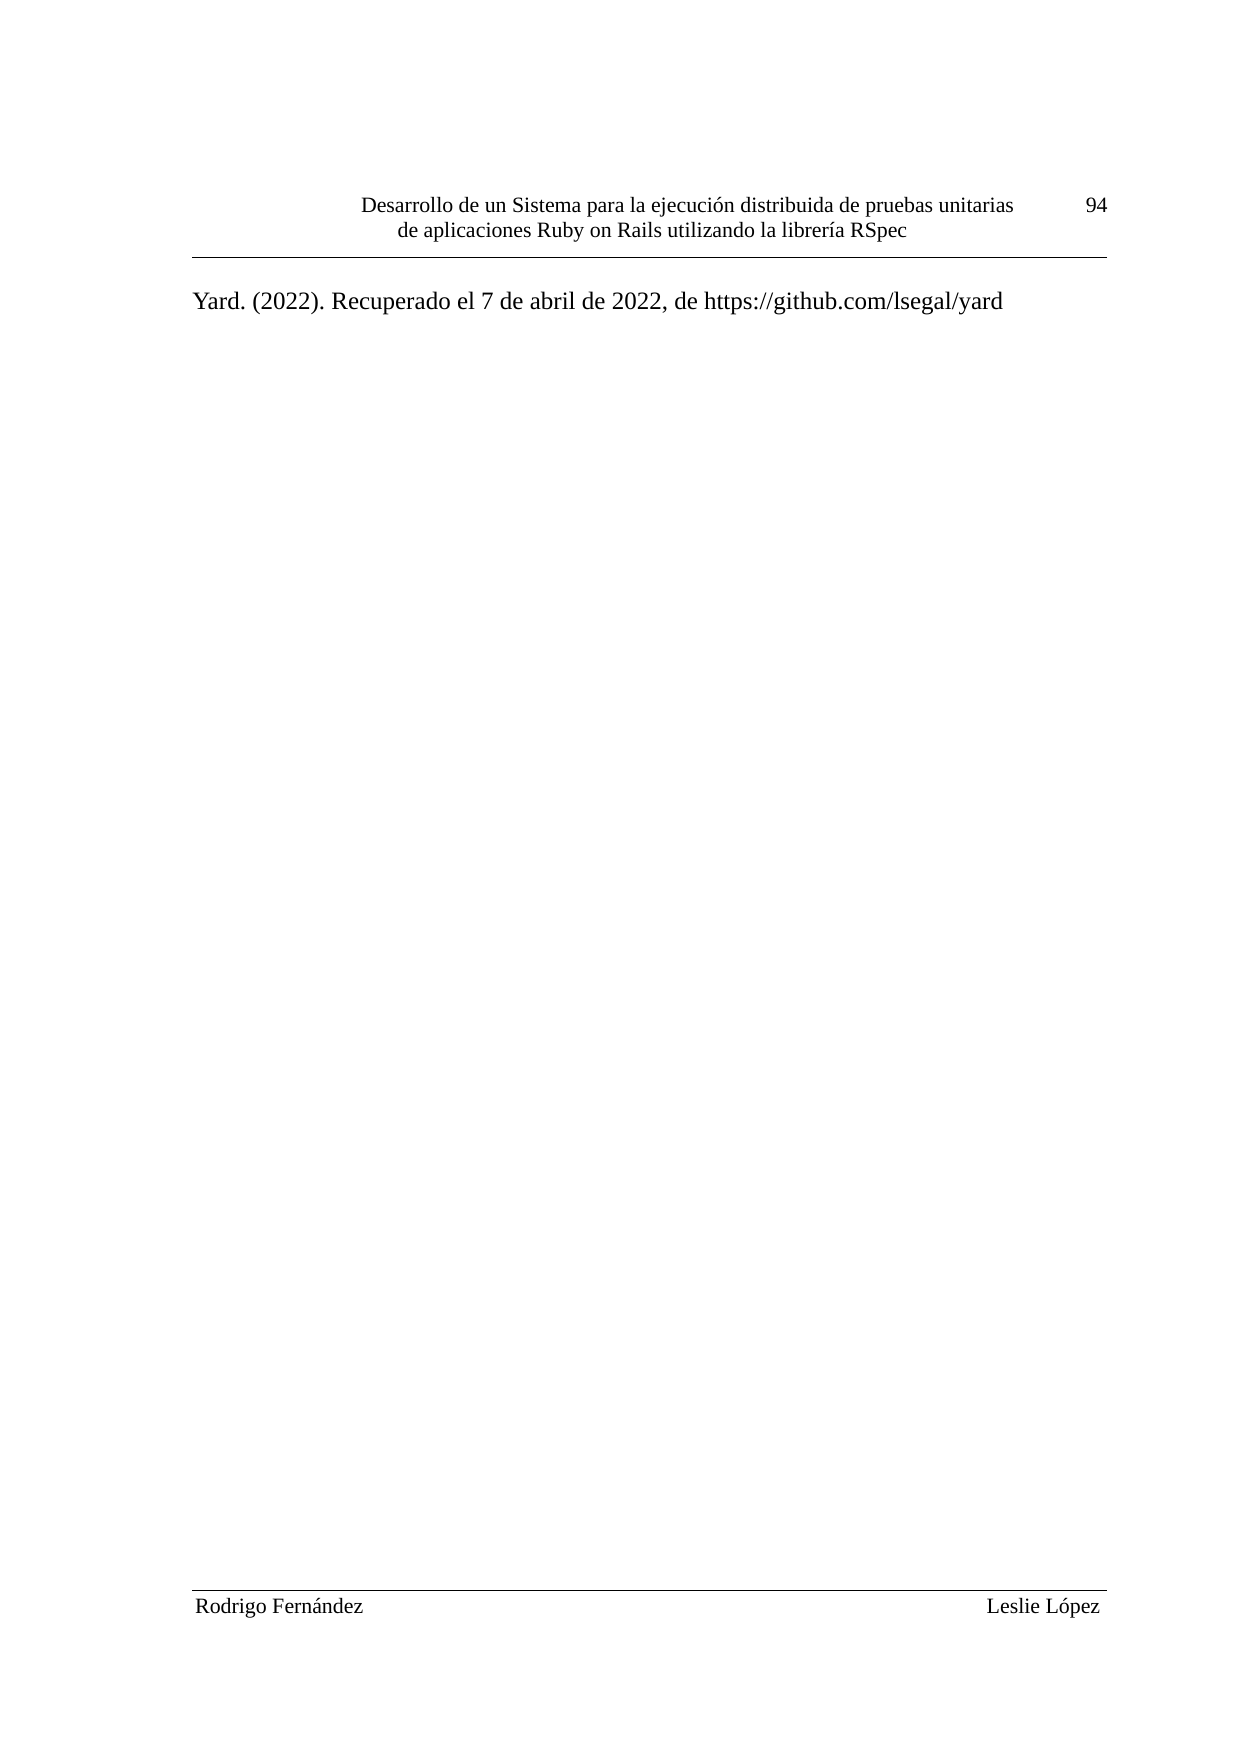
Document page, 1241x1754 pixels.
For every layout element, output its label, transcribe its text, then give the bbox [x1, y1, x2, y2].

text Yard. (2022). Recuperado el 7 de abril de 2022, de https://github.com/lsegal/yard [192, 286, 1107, 315]
